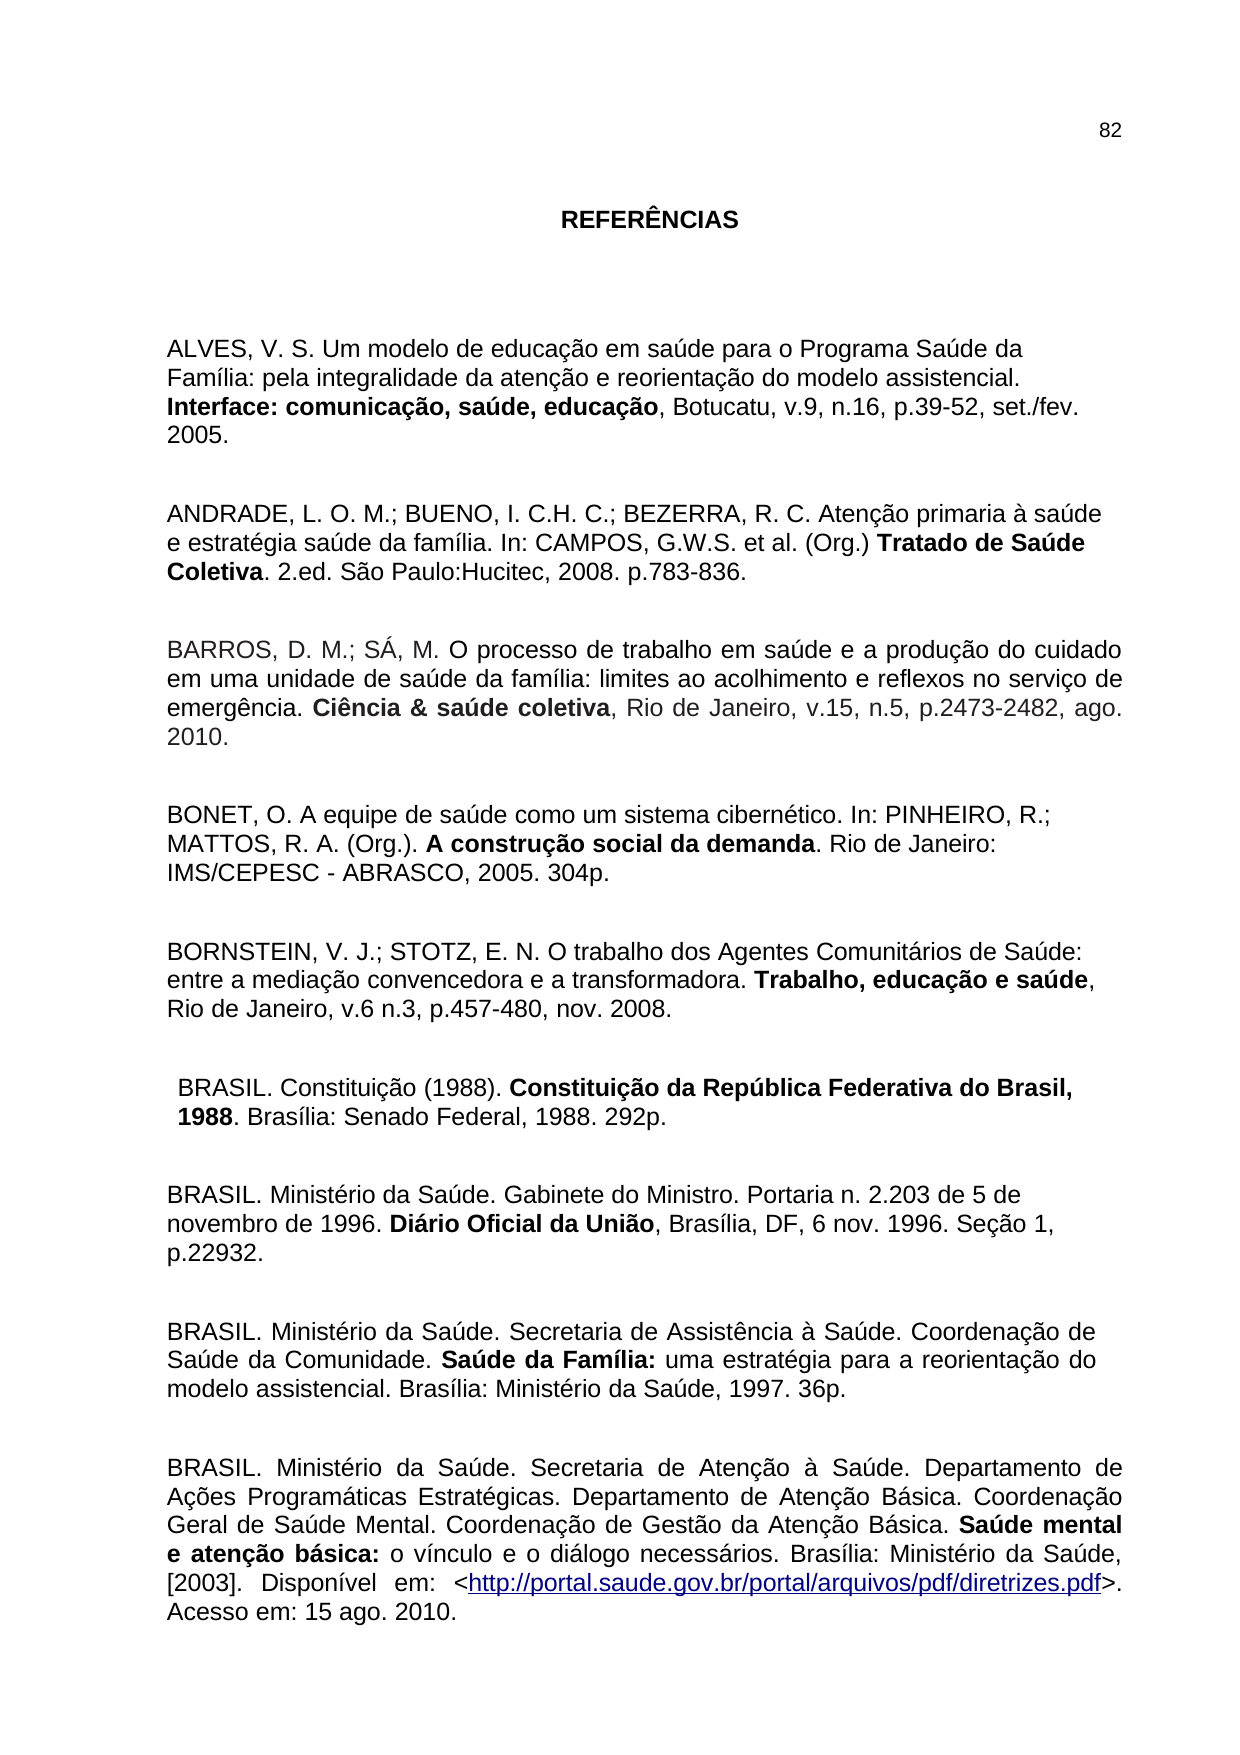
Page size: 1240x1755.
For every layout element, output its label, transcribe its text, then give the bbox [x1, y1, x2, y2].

text BARROS, D. M.; SÁ, M. O processo de trabalho em saúde e a produção do cuidado em uma unidade de saúde da família: limites ao acolhimento e reflexos no serviço de emergência. Ciência & saúde coletiva, Rio de Janeiro, v.15, n.5, p.2473-2482, ago. 2010. [167, 635, 1123, 750]
text BRASIL. Constituição (1988). Constituição da República Federativa do Brasil, 1988. Brasília: Senado Federal, 1988. 292p. [177, 1073, 1123, 1130]
text ANDRADE, L. O. M.; BUENO, I. C.H. C.; BEZERRA, R. C. Atenção primaria à saúde e estratégia saúde da família. In: CAMPOS, G.W.S. et al. (Org.) Tratado de Saúde Coletiva. 2.ed. São Paulo:Hucitec, 2008. p.783-836. [167, 499, 1116, 585]
text BONET, O. A equipe de saúde como um sistema cibernético. In: PINHEIRO, R.; MATTOS, R. A. (Org.). A construção social da demanda. Rio de Janeiro: IMS/CEPESC - ABRASCO, 2005. 304p. [167, 800, 1123, 887]
subtitle REFERÊNCIAS [235, 205, 1064, 234]
text BRASIL. Ministério da Saúde. Gabinete do Ministro. Portaria n. 2.203 de 5 de novembro de 1996. Diário Oficial da União, Brasília, DF, 6 nov. 1996. Seção 1, p.22932. [167, 1180, 1123, 1267]
text BORNSTEIN, V. J.; STOTZ, E. N. O trabalho dos Agentes Comunitários de Saúde: entre a mediação convencedora e a transformadora. Trabalho, educação e saúde, Rio de Janeiro, v.6 n.3, p.457-480, nov. 2008. [167, 937, 1123, 1023]
text BRASIL. Ministério da Saúde. Secretaria de Assistência à Saúde. Coordenação de Saúde da Comunidade. Saúde da Família: uma estratégia para a reorientação do modelo assistencial. Brasília: Ministério da Saúde, 1997. 36p. [167, 1317, 1096, 1403]
text ALVES, V. S. Um modelo de educação em saúde para o Programa Saúde da Família: pela integralidade da atenção e reorientação do modelo assistencial. Interface: comunicação, saúde, educação, Botucatu, v.9, n.16, p.39-52, set./fev. 2005. [167, 334, 1101, 449]
text BRASIL. Ministério da Saúde. Secretaria de Atenção à Saúde. Departamento de Ações Programáticas Estratégicas. Departamento de Atenção Básica. Coordenação Geral de Saúde Mental. Coordenação de Gestão da Atenção Básica. Saúde mental e atenção básica: o vínculo e o diálogo necessários. Brasília: Ministério da Saúde, [2003]. Disponível em: <http://portal.saude.gov.br/portal/arquivos/pdf/diretrizes.pdf>. Acesso em: 15 ago. 2010. [167, 1453, 1123, 1625]
